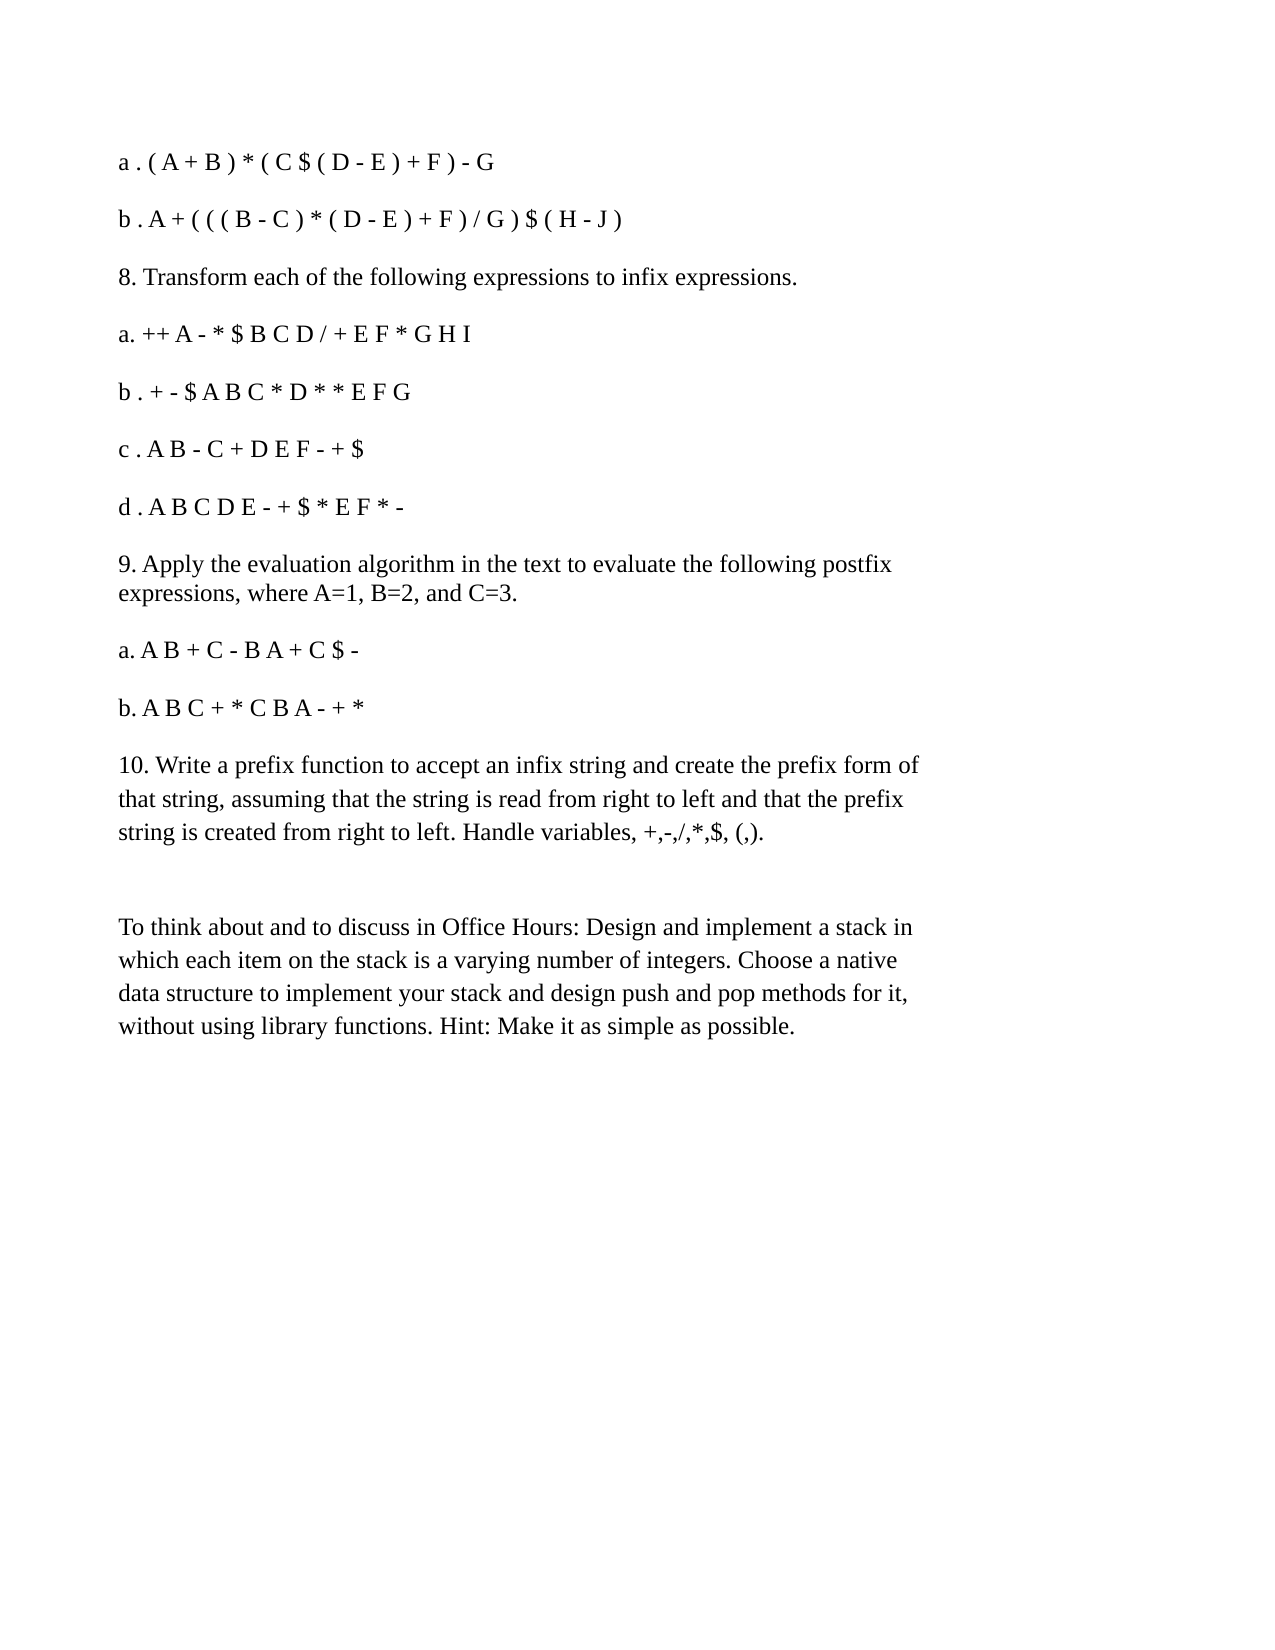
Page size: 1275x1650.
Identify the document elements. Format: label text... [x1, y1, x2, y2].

text a. A B + C - B A + C $ - [118, 636, 1157, 693]
text b . A + ( ( ( B - C ) * ( D - E ) + F ) / G ) $ ( H - J ) [118, 204, 1157, 262]
text a. ++ A - * $ B C D / + E F * G H I [118, 319, 1157, 377]
text b . + - $ A B C * D * * E F G [118, 377, 1157, 434]
text 8. Transform each of the following expressions to infix expressions. [118, 262, 1157, 291]
text b. A B C + * C B A - + * [118, 693, 1157, 751]
text a . ( A + B ) * ( C $ ( D - E ) + F ) - G [118, 147, 1157, 204]
text To think about and to discuss in Office Hours: Design and implement a stack in which each item on the stack is a varying number of integers. Choose a native data structure to implement your stack and design push and pop methods for it, without using library functions. Hint: Make it as simple as possible. [118, 912, 1157, 1040]
text 9. Apply the evaluation algorithm in the text to evaluate the following postfix expressions, where A=1, B=2, and C=3. [118, 549, 1157, 607]
text c . A B - C + D E F - + $ [118, 434, 1157, 492]
text d . A B C D E - + $ * E F * - [118, 492, 1157, 549]
text 10. Write a prefix function to accept an infix string and create the prefix form of that string, assuming that the string is read from right to left and that the prefix string is created from right to left. Handle variables, +,-,/,*,$, (,). [118, 751, 1157, 845]
